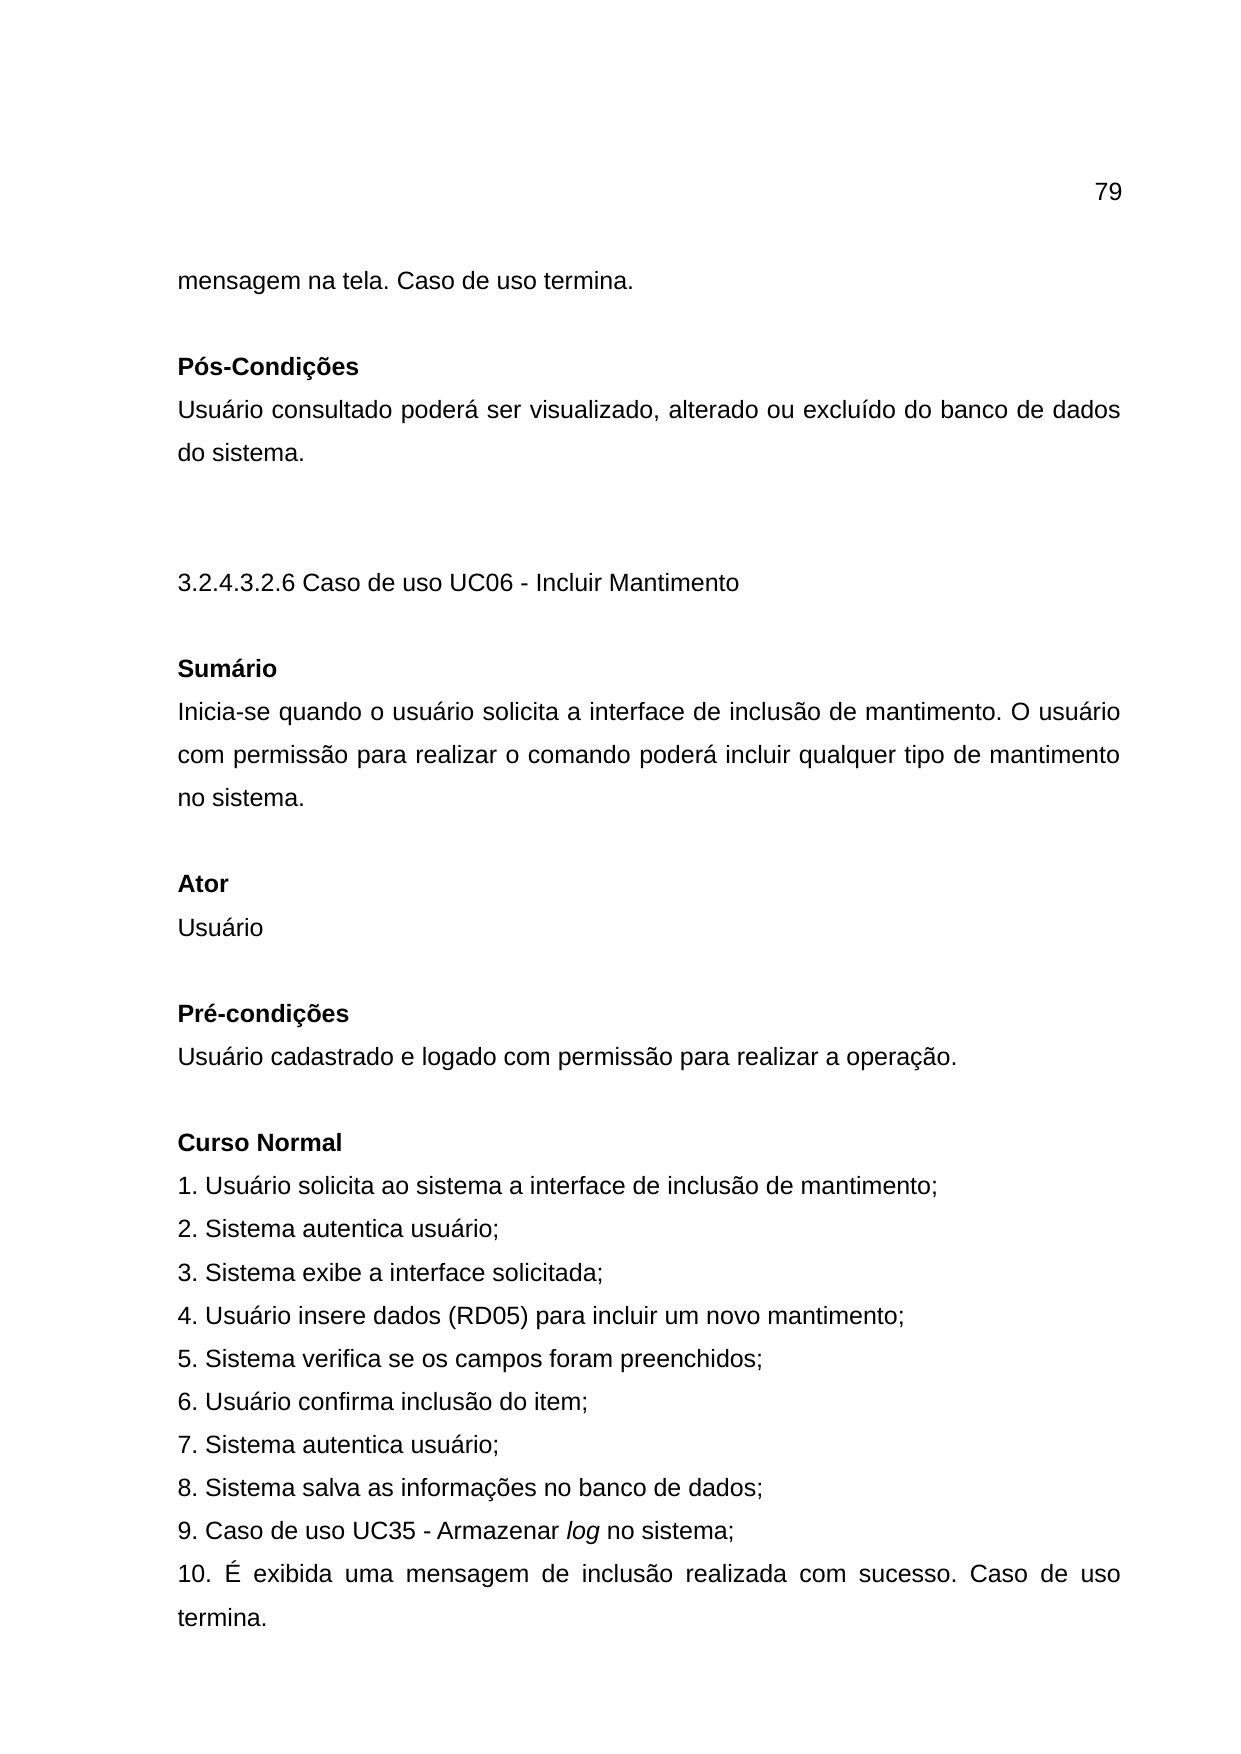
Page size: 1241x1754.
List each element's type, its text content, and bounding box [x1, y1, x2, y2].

text mensagem na tela. Caso de uso termina. [177, 266, 1122, 294]
text Usuário cadastrado e logado com permissão para realizar a operação. [177, 1042, 1122, 1071]
text 5. Sistema verifica se os campos foram preenchidos; [177, 1344, 1122, 1373]
text 3. Sistema exibe a interface solicitada; [177, 1258, 1122, 1286]
text Inicia-se quando o usuário solicita a interface de inclusão de mantimento. O usuário com permissão para realizar o comando poderá incluir qualquer tipo de mantimento no sistema. [177, 697, 1122, 812]
text Pós-Condições [177, 352, 1122, 381]
text 9. Caso de uso UC35 - Armazenar log no sistema; [177, 1516, 1122, 1545]
text 4. Usuário insere dados (RD05) para incluir um novo mantimento; [177, 1301, 1122, 1329]
text 10. É exibida uma mensagem de inclusão realizada com sucesso. Caso de uso termina. [177, 1559, 1122, 1631]
text 7. Sistema autentica usuário; [177, 1430, 1122, 1459]
text 1. Usuário solicita ao sistema a interface de inclusão de mantimento; [177, 1171, 1122, 1200]
text Usuário [177, 913, 1122, 941]
text Ator [177, 869, 1122, 898]
text Pré-condições [177, 999, 1122, 1028]
text Usuário consultado poderá ser visualizado, alterado ou excluído do banco de dados do sistema. [177, 395, 1122, 467]
text 2. Sistema autentica usuário; [177, 1214, 1122, 1243]
text 3.2.4.3.2.6 Caso de uso UC06 - Incluir Mantimento [177, 568, 1122, 596]
text Curso Normal [177, 1128, 1122, 1157]
text 6. Usuário confirma inclusão do item; [177, 1387, 1122, 1416]
text 8. Sistema salva as informações no banco de dados; [177, 1473, 1122, 1502]
text Sumário [177, 654, 1122, 683]
